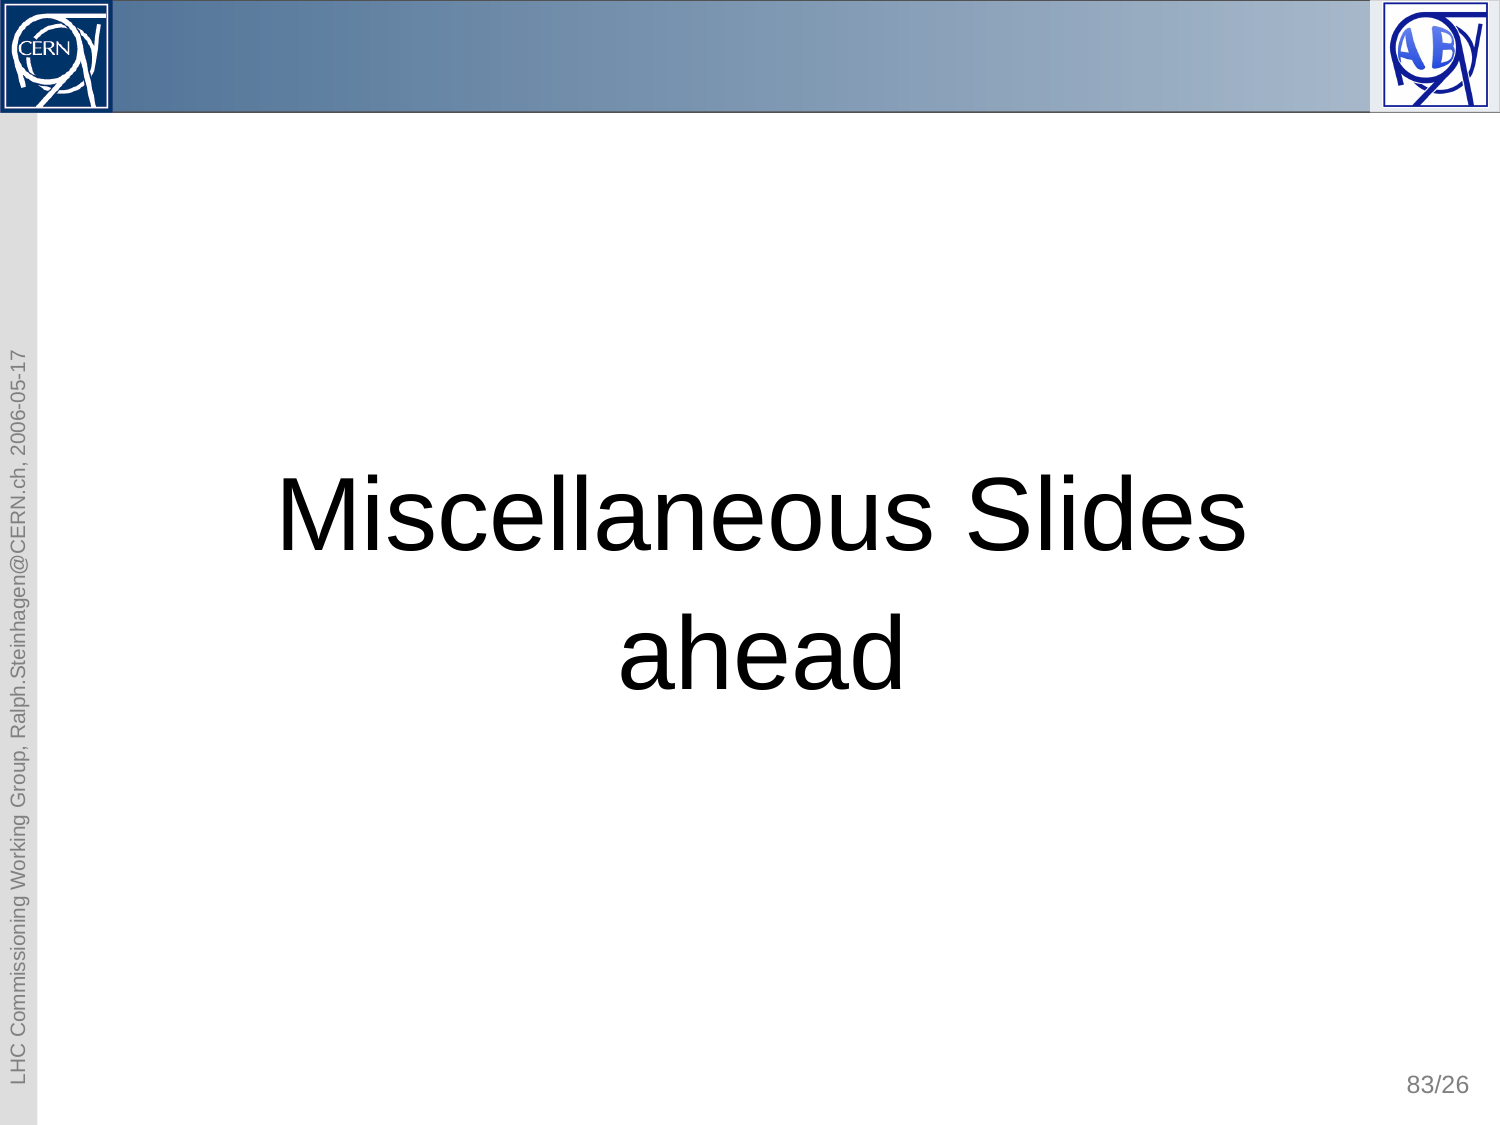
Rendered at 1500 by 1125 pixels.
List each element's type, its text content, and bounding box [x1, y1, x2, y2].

picture [0, 0, 113, 113]
subtitle Miscellaneous Slides ahead [87, 137, 1438, 1030]
picture [1382, 1, 1489, 108]
